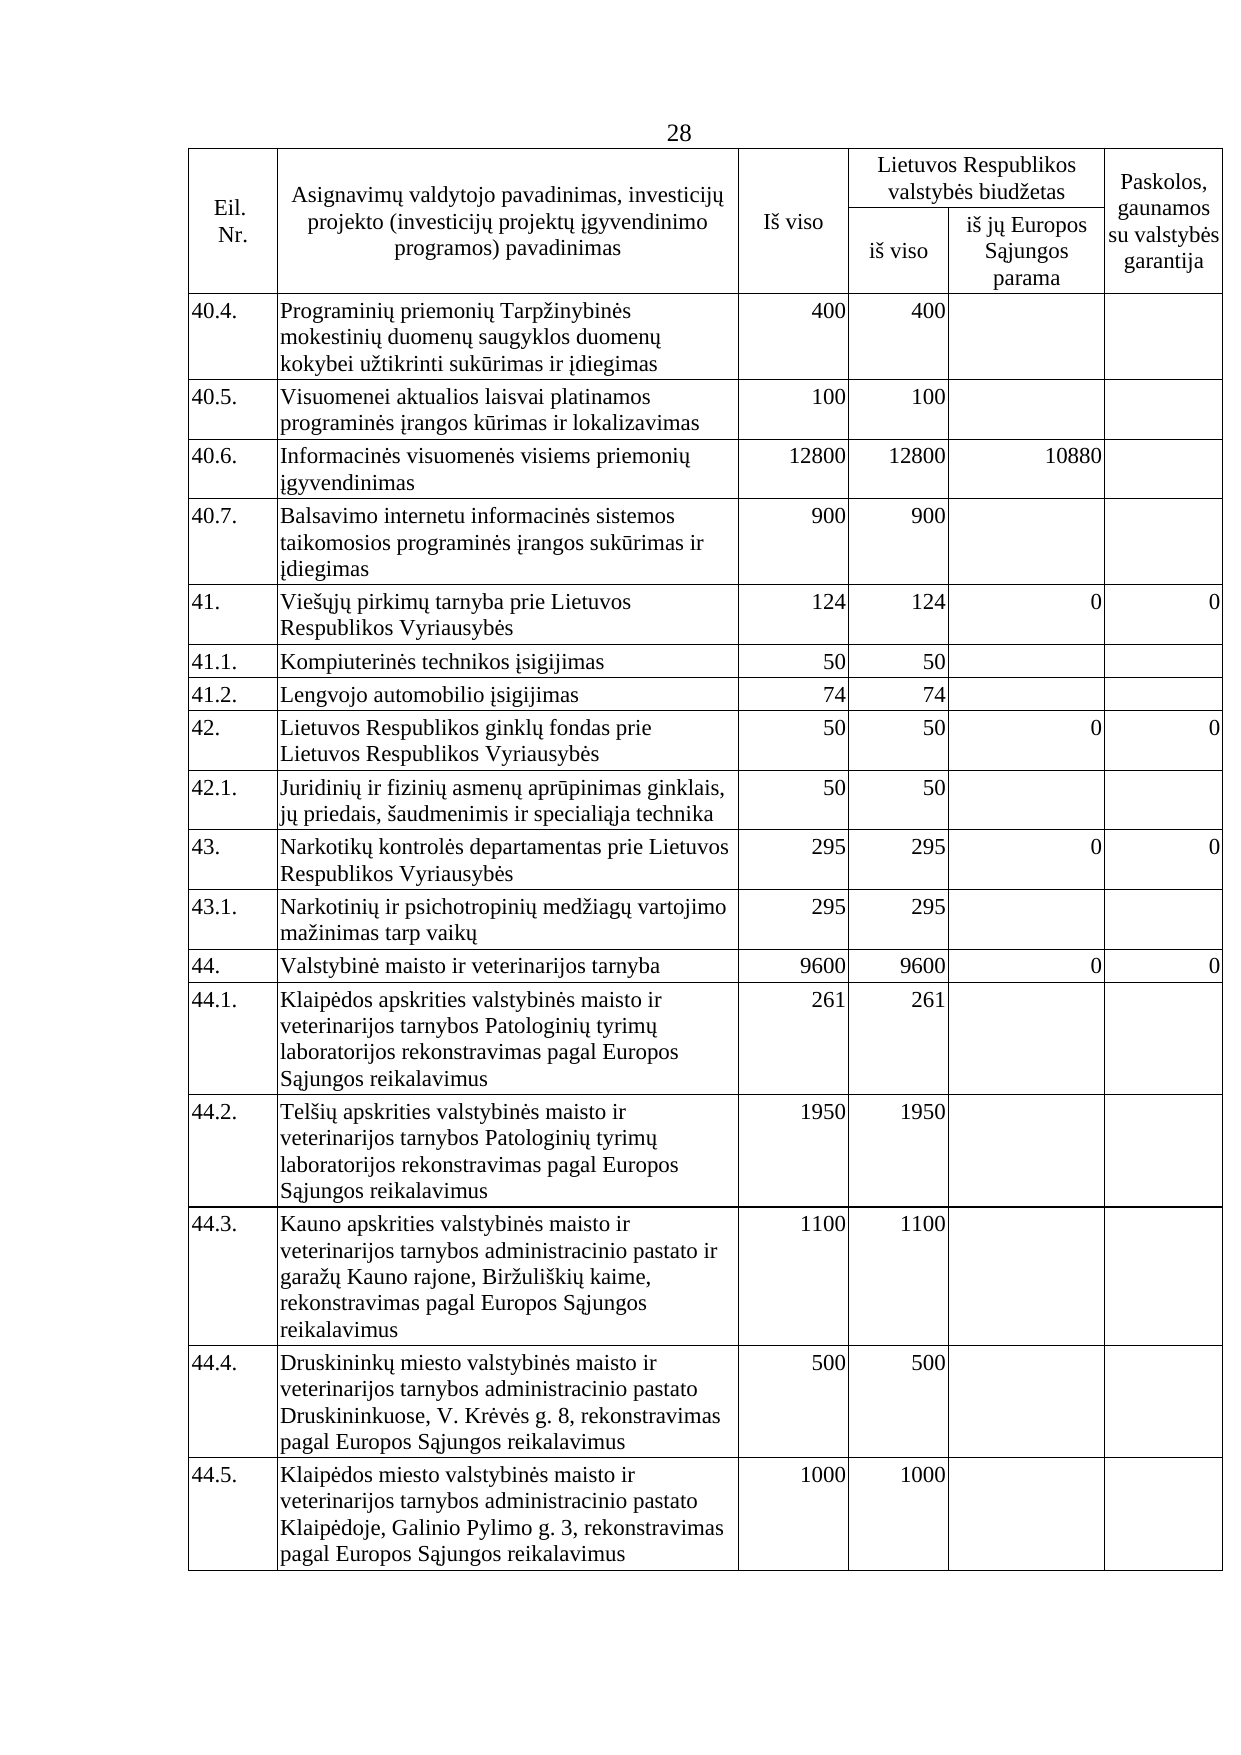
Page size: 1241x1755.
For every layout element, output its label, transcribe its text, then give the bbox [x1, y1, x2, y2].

table_cell 9600 [849, 950, 948, 982]
table_cell [949, 1208, 1104, 1345]
table_cell 40.6. [189, 440, 277, 498]
table_cell 0 [1105, 711, 1222, 770]
table_cell 50 [849, 771, 948, 829]
table_cell 0 [949, 950, 1104, 982]
table_cell 295 [849, 830, 948, 889]
table_cell 100 [849, 380, 948, 439]
table_cell 1950 [849, 1095, 948, 1206]
table_cell Narkotikų kontrolės departamentas prie Lietuvos Respublikos Vyriausybės [278, 830, 738, 889]
table_cell [1105, 983, 1222, 1094]
table_cell 50 [739, 645, 848, 677]
table_cell 40.5. [189, 380, 277, 439]
table_cell Informacinės visuomenės visiems priemonių įgyvendinimas [278, 440, 738, 498]
table_cell 10880 [949, 440, 1104, 498]
table_cell 0 [1105, 585, 1222, 644]
table_cell Juridinių ir fizinių asmenų aprūpinimas ginklais, jų priedais, šaudmenimis ir specialiąja technika [278, 771, 738, 829]
table_cell 261 [849, 983, 948, 1094]
table_cell [949, 294, 1104, 379]
table_cell 1100 [739, 1208, 848, 1345]
table_cell 44.1. [189, 983, 277, 1094]
table_cell 0 [949, 711, 1104, 770]
table_cell 43. [189, 830, 277, 889]
table_cell [1105, 1208, 1222, 1345]
table_cell 42.1. [189, 771, 277, 829]
table_header Iš viso [739, 149, 848, 293]
table_cell 124 [739, 585, 848, 644]
table_cell Kauno apskrities valstybinės maisto ir veterinarijos tarnybos administracinio pastato ir garažų Kauno rajone, Biržuliškių kaime, rekonstravimas pagal Europos Sąjungos reikalavimus [278, 1208, 738, 1345]
table_cell [949, 1095, 1104, 1206]
table_cell 0 [1105, 950, 1222, 982]
table_cell [949, 645, 1104, 677]
table_cell 40.4. [189, 294, 277, 379]
table_cell [1105, 645, 1222, 677]
table_cell 41.1. [189, 645, 277, 677]
table_cell 12800 [849, 440, 948, 498]
table_cell Telšių apskrities valstybinės maisto ir veterinarijos tarnybos Patologinių tyrimų laboratorijos rekonstravimas pagal Europos Sąjungos reikalavimus [278, 1095, 738, 1206]
table_cell [949, 499, 1104, 584]
table_cell 44.2. [189, 1095, 277, 1206]
table_cell 500 [739, 1346, 848, 1457]
table_cell Narkotinių ir psichotropinių medžiagų vartojimo mažinimas tarp vaikų [278, 890, 738, 948]
table_cell 124 [849, 585, 948, 644]
table_cell 41.2. [189, 678, 277, 710]
table_cell [1105, 294, 1222, 379]
table_cell [1105, 440, 1222, 498]
table_cell Valstybinė maisto ir veterinarijos tarnyba [278, 950, 738, 982]
table_cell [1105, 890, 1222, 948]
table_cell 12800 [739, 440, 848, 498]
table_cell 42. [189, 711, 277, 770]
table_cell 50 [849, 711, 948, 770]
table_cell iš jų Europos Sąjungos parama [949, 208, 1104, 293]
table_cell 0 [949, 830, 1104, 889]
table_cell 1100 [849, 1208, 948, 1345]
table_cell Balsavimo internetu informacinės sistemos taikomosios programinės įrangos sukūrimas ir įdiegimas [278, 499, 738, 584]
table_cell 0 [949, 585, 1104, 644]
table_cell 261 [739, 983, 848, 1094]
table_cell 295 [739, 830, 848, 889]
table_cell Visuomenei aktualios laisvai platinamos programinės įrangos kūrimas ir lokalizavimas [278, 380, 738, 439]
table_cell 1950 [739, 1095, 848, 1206]
table_cell [949, 678, 1104, 710]
table_cell 44. [189, 950, 277, 982]
table_cell [1105, 380, 1222, 439]
table_cell [1105, 771, 1222, 829]
table_header Eil. Nr. [189, 149, 277, 293]
table_header Lietuvos Respublikos valstybės biudžetas [849, 149, 1104, 207]
table_cell Viešųjų pirkimų tarnyba prie Lietuvos Respublikos Vyriausybės [278, 585, 738, 644]
table_cell 900 [739, 499, 848, 584]
table_cell [949, 380, 1104, 439]
table_cell Druskininkų miesto valstybinės maisto ir veterinarijos tarnybos administracinio pastato Druskininkuose, V. Krėvės g. 8, rekonstravimas pagal Europos Sąjungos reikalavimus [278, 1346, 738, 1457]
table_cell Klaipėdos miesto valstybinės maisto ir veterinarijos tarnybos administracinio pastato Klaipėdoje, Galinio Pylimo g. 3, rekonstravimas pagal Europos Sąjungos reikalavimus [278, 1458, 738, 1569]
table_cell 295 [849, 890, 948, 948]
table_cell [949, 1346, 1104, 1457]
table_cell 44.3. [189, 1208, 277, 1345]
table_cell 44.5. [189, 1458, 277, 1569]
table_cell Lengvojo automobilio įsigijimas [278, 678, 738, 710]
table_cell 400 [849, 294, 948, 379]
table_cell 1000 [849, 1458, 948, 1569]
table_header Paskolos, gaunamos su valstybės garantija [1105, 149, 1222, 293]
table_cell [949, 983, 1104, 1094]
table_cell 100 [739, 380, 848, 439]
table_cell 40.7. [189, 499, 277, 584]
table_cell 9600 [739, 950, 848, 982]
table_cell 400 [739, 294, 848, 379]
table_cell 50 [849, 645, 948, 677]
table_cell 44.4. [189, 1346, 277, 1457]
table_cell iš viso [849, 208, 948, 293]
table_cell 41. [189, 585, 277, 644]
table_cell [1105, 1458, 1222, 1569]
table_cell Kompiuterinės technikos įsigijimas [278, 645, 738, 677]
table_cell 295 [739, 890, 848, 948]
table_cell [1105, 1346, 1222, 1457]
table_cell 74 [849, 678, 948, 710]
table_cell [949, 890, 1104, 948]
table_cell [949, 771, 1104, 829]
table_cell [1105, 499, 1222, 584]
table_cell 50 [739, 711, 848, 770]
table_cell [949, 1458, 1104, 1569]
table_cell 900 [849, 499, 948, 584]
table_cell [1105, 1095, 1222, 1206]
table_cell Lietuvos Respublikos ginklų fondas prie Lietuvos Respublikos Vyriausybės [278, 711, 738, 770]
table_cell 0 [1105, 830, 1222, 889]
table_cell Programinių priemonių Tarpžinybinės mokestinių duomenų saugyklos duomenų kokybei užtikrinti sukūrimas ir įdiegimas [278, 294, 738, 379]
table_cell 43.1. [189, 890, 277, 948]
table_cell [1105, 678, 1222, 710]
table_cell Klaipėdos apskrities valstybinės maisto ir veterinarijos tarnybos Patologinių tyrimų laboratorijos rekonstravimas pagal Europos Sąjungos reikalavimus [278, 983, 738, 1094]
table_cell 74 [739, 678, 848, 710]
table_cell 50 [739, 771, 848, 829]
table_header Asignavimų valdytojo pavadinimas, investicijų projekto (investicijų projektų įgyvendinimo programos) pavadinimas [278, 149, 738, 293]
table_cell 500 [849, 1346, 948, 1457]
table_cell 1000 [739, 1458, 848, 1569]
